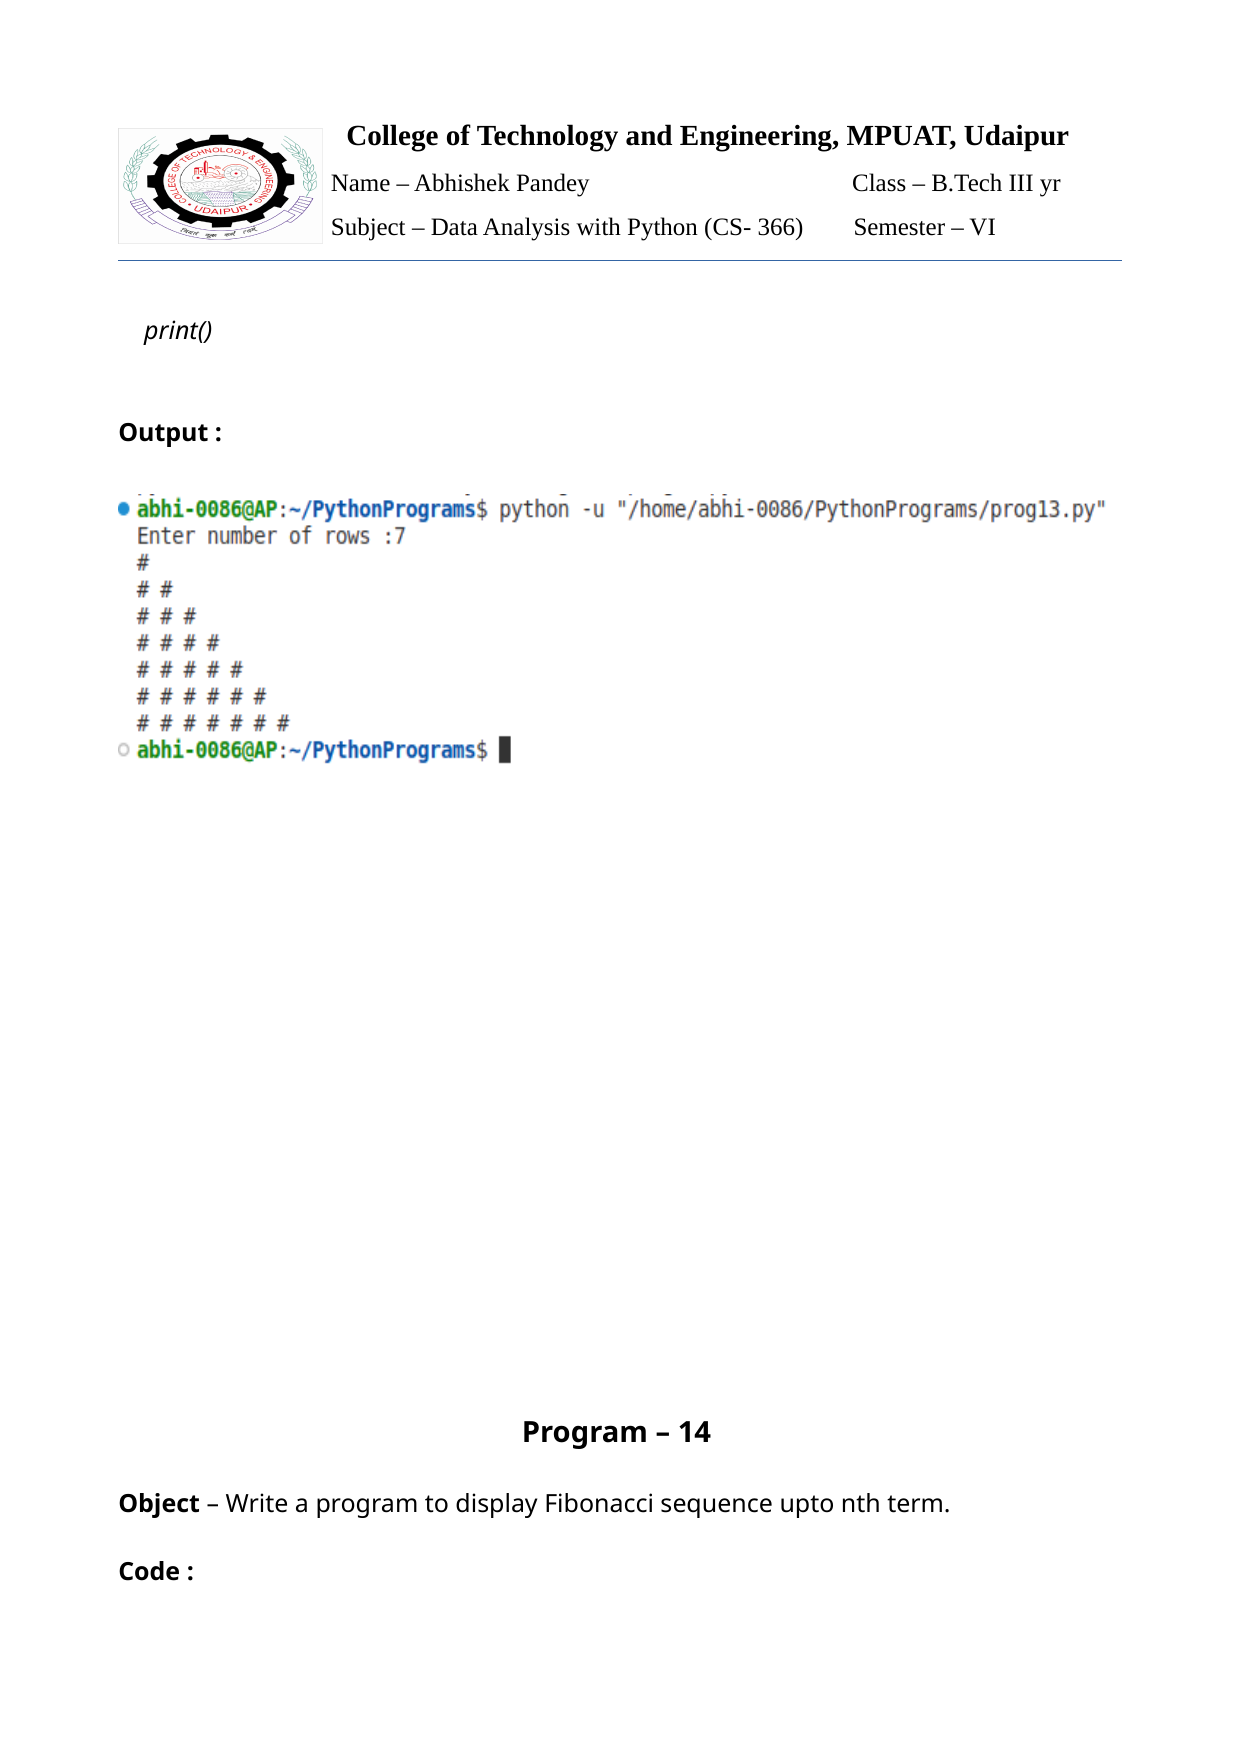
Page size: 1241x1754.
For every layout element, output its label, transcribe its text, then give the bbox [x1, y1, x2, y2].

text Program – 14 [118, 1412, 1122, 1451]
picture [118, 494, 1123, 867]
text print() [118, 313, 1122, 347]
text Code : [118, 1554, 1122, 1588]
text Output : [118, 415, 1122, 449]
picture [118, 128, 323, 244]
text Object – Write a program to display Fibonacci sequence upto nth term. [118, 1486, 1122, 1519]
